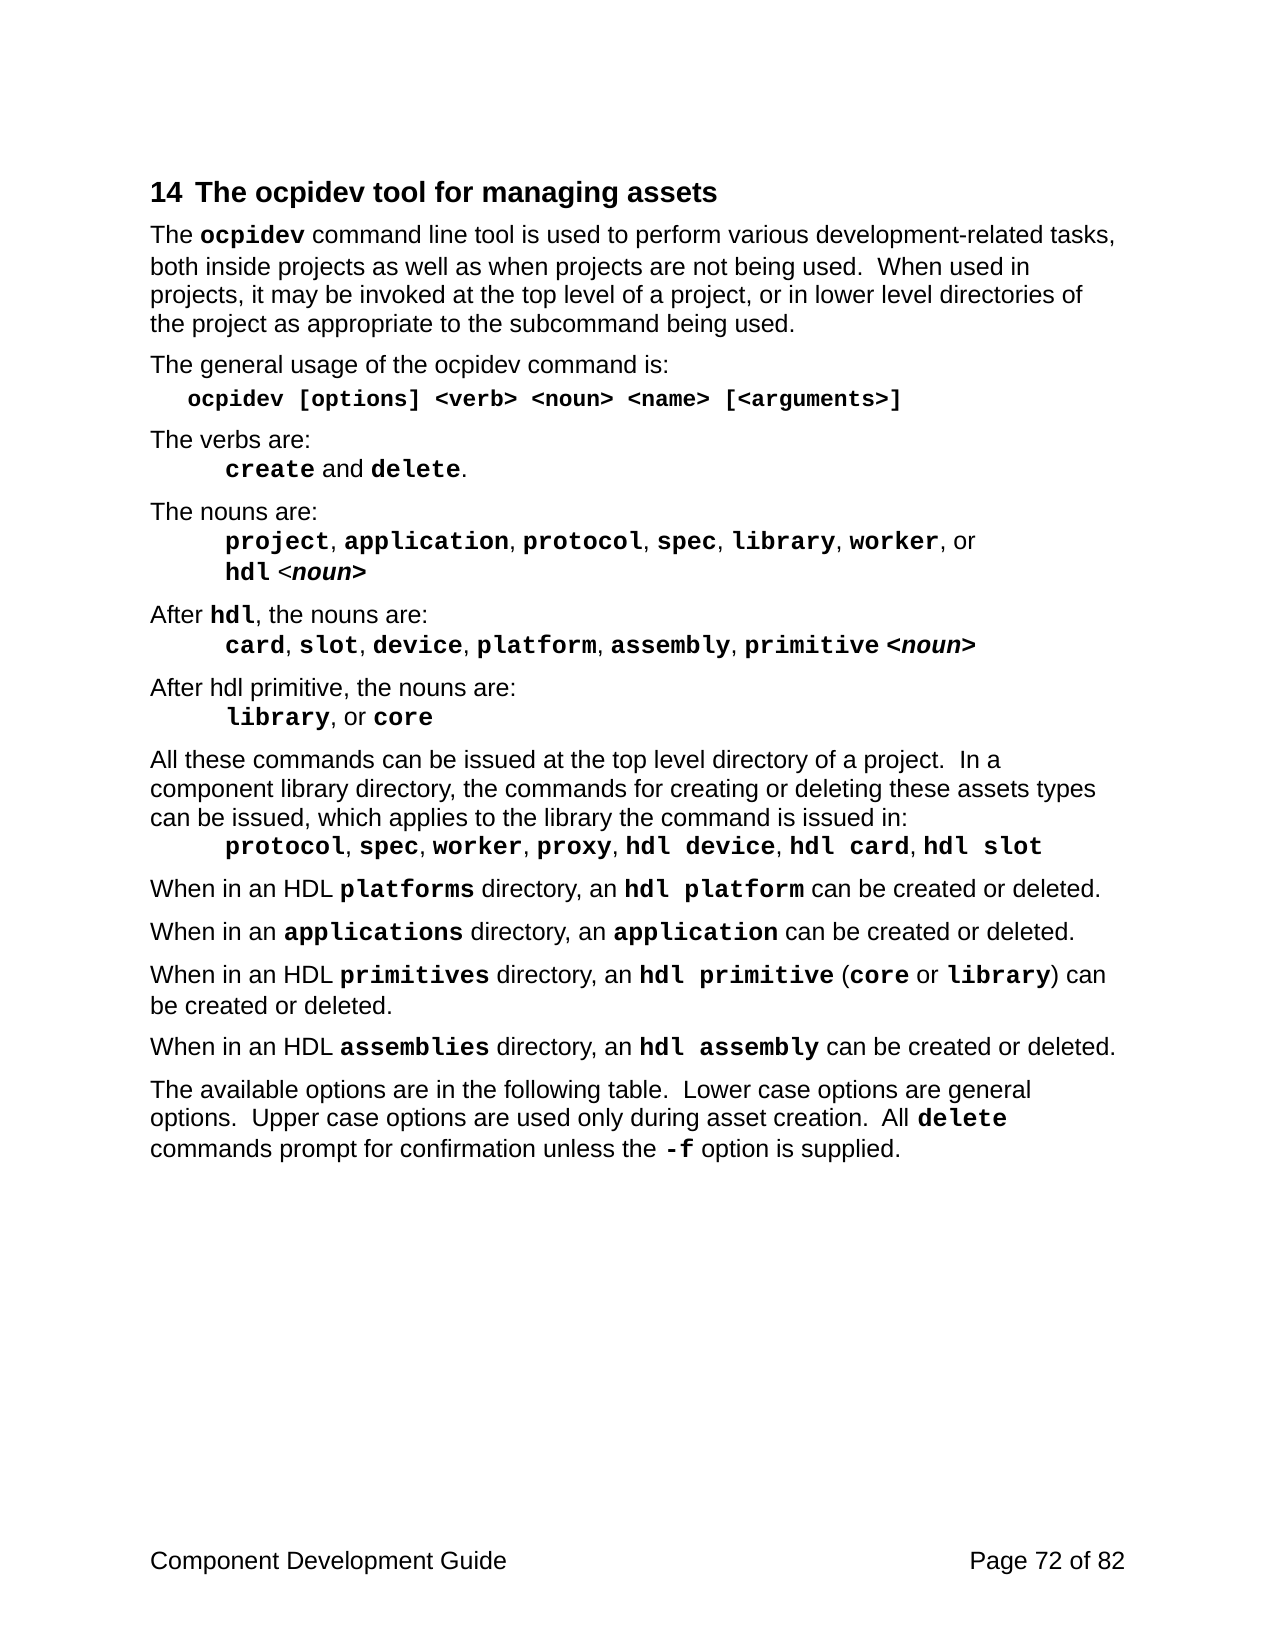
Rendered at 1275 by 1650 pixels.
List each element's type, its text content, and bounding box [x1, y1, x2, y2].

text The verbs are: create and delete. [150, 425, 1125, 485]
text The nouns are: project, application, protocol, spec, library, worker, or hdl <noun> [150, 497, 1125, 588]
text The available options are in the following table. Lower case options are general options. Upper case options are used only during asset creation. All delete commands prompt for confirmation unless the -f option is supplied. [150, 1075, 1125, 1165]
text The ocpidev command line tool is used to perform various development-related tasks, both inside projects as well as when projects are not being used. When used in projects, it may be invoked at the top level of a project, or in lower level directories of the project as appropriate to the subcommand being used. [150, 221, 1125, 338]
text When in an applications directory, an application can be created or deleted. [150, 917, 1125, 948]
text ocpidev [options] <verb> <noun> <name> [<arguments>] [187, 387, 1125, 413]
text After hdl, the nouns are: card, slot, device, platform, assembly, primitive <noun> [150, 599, 1125, 661]
subtitle The ocpidev tool for managing assets [150, 175, 1125, 208]
text When in an HDL assemblies directory, an hdl assembly can be created or deleted. [150, 1032, 1125, 1063]
text All these commands can be issued at the top level directory of a project. In a component library directory, the commands for creating or deleting these assets types can be issued, which applies to the library the command is issued in: protocol, spec, worker, proxy, hdl device, hdl card, hdl slot [150, 745, 1125, 862]
text After hdl primitive, the nouns are: library, or core [150, 673, 1125, 733]
text When in an HDL primitives directory, an hdl primitive (core or library) can be created or deleted. [150, 960, 1125, 1020]
text The general usage of the ocpidev command is: [150, 350, 1125, 378]
text When in an HDL platforms directory, an hdl platform can be created or deleted. [150, 874, 1125, 905]
